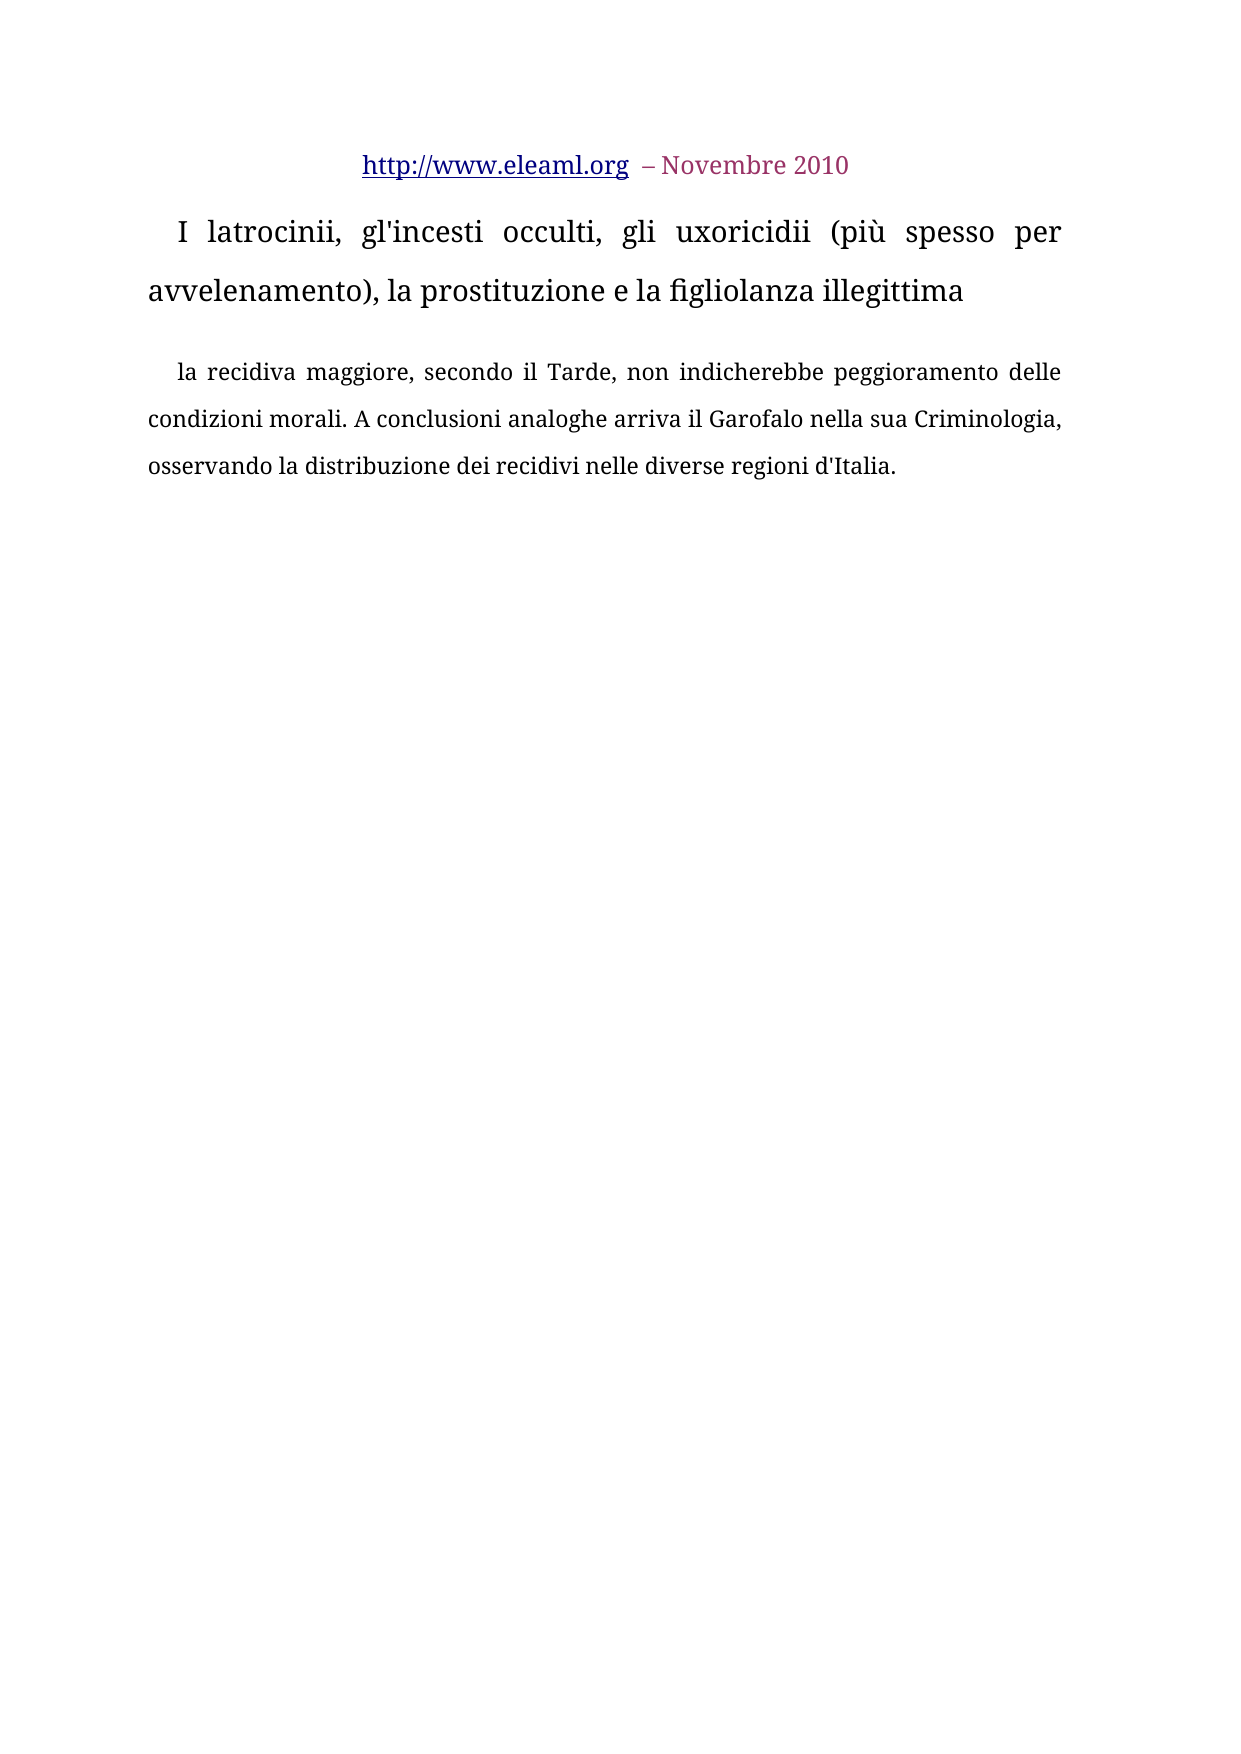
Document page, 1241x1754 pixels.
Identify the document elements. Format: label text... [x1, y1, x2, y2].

text la recidiva maggiore, secondo il Tarde, non indicherebbe peggioramento delle condizioni morali. A conclusioni analoghe arriva il Garofalo nella sua Criminologia, osservando la distribuzione dei recidivi nelle diverse regioni d'Italia. [148, 356, 1063, 481]
text I latrocinii, gl'incesti occulti, gli uxoricidii (più spesso per avvelenamento), la prostituzione e la figliolanza illegittima [148, 211, 1063, 310]
